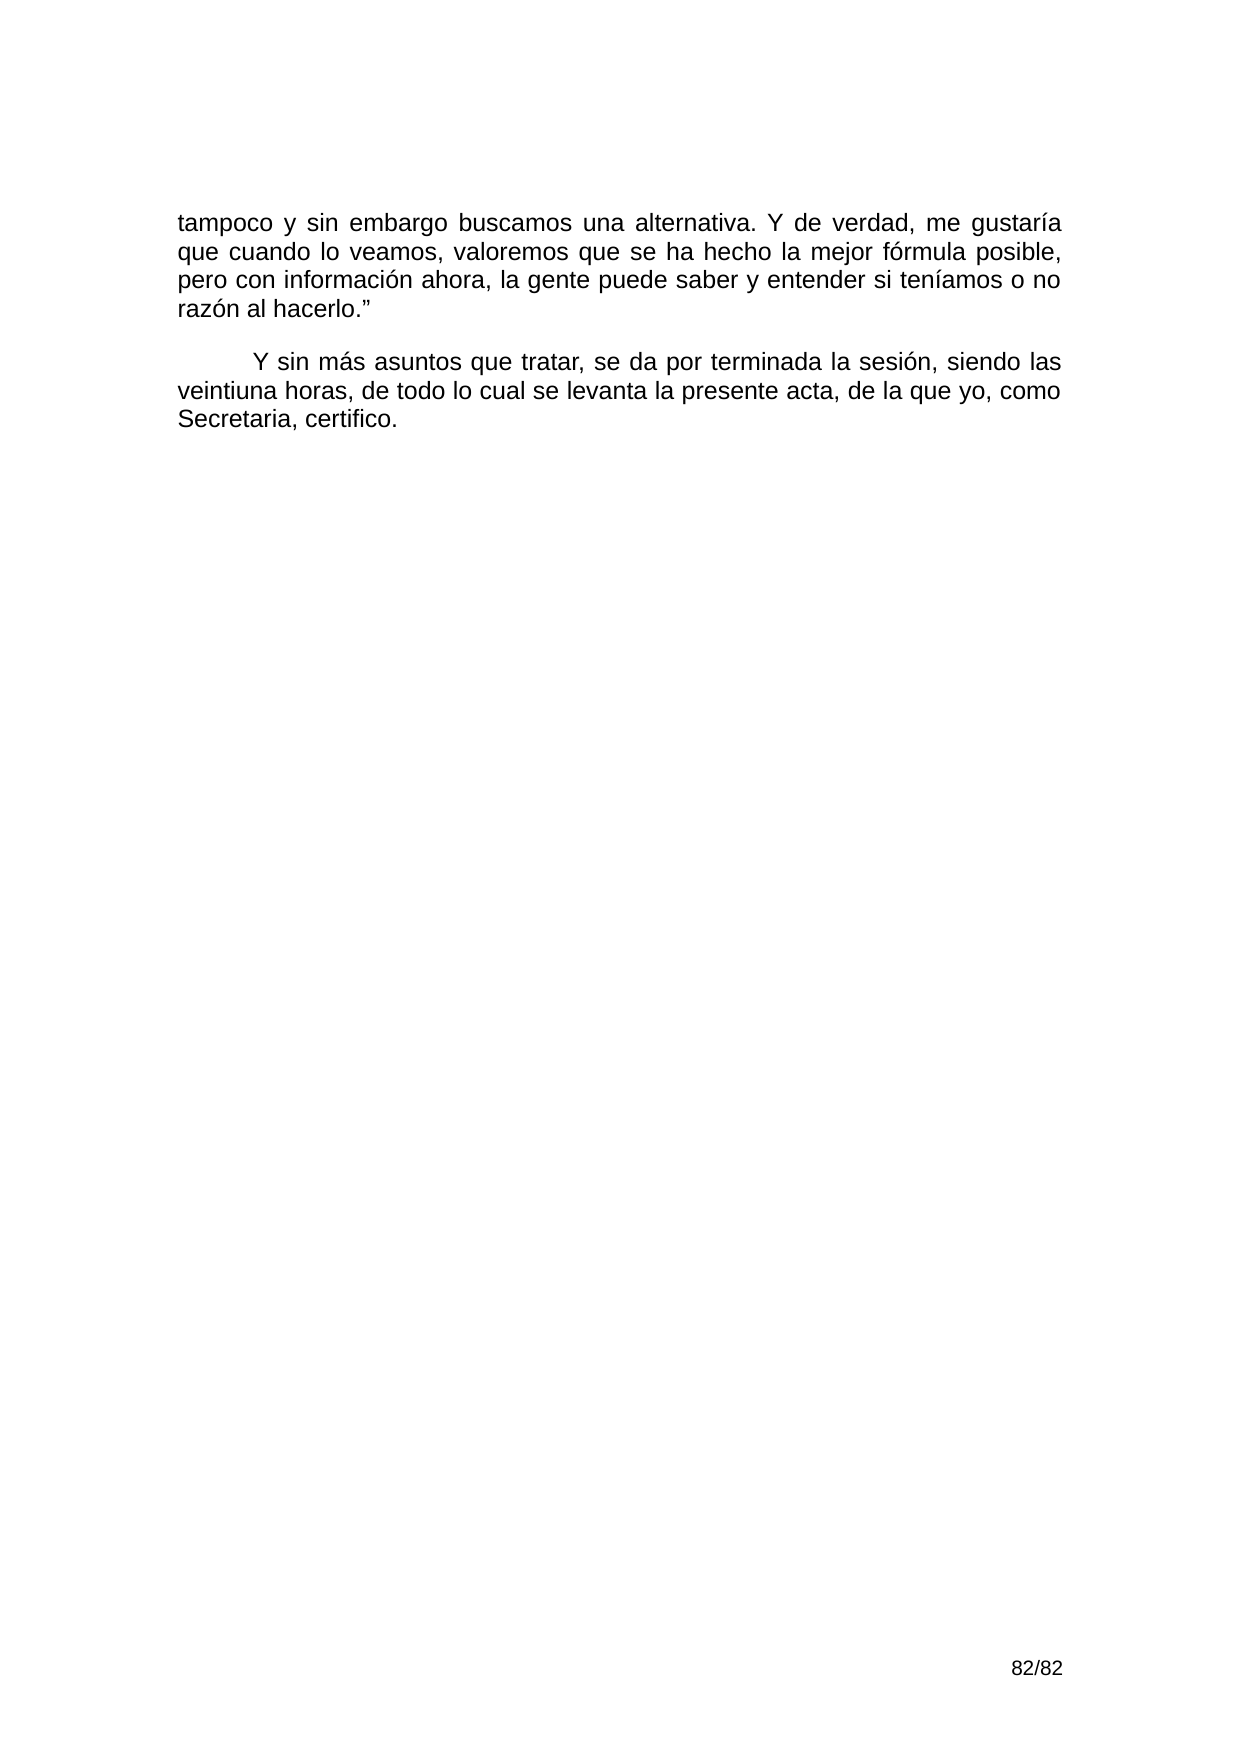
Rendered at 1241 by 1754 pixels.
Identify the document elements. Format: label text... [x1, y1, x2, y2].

text Y sin más asuntos que tratar, se da por terminada la sesión, siendo las veintiuna horas, de todo lo cual se levanta la presente acta, de la que yo, como Secretaria, certifico. [177, 347, 1063, 433]
text tampoco y sin embargo buscamos una alternativa. Y de verdad, me gustaría que cuando lo veamos, valoremos que se ha hecho la mejor fórmula posible, pero con información ahora, la gente puede saber y entender si teníamos o no razón al hacerlo.” [177, 208, 1063, 323]
